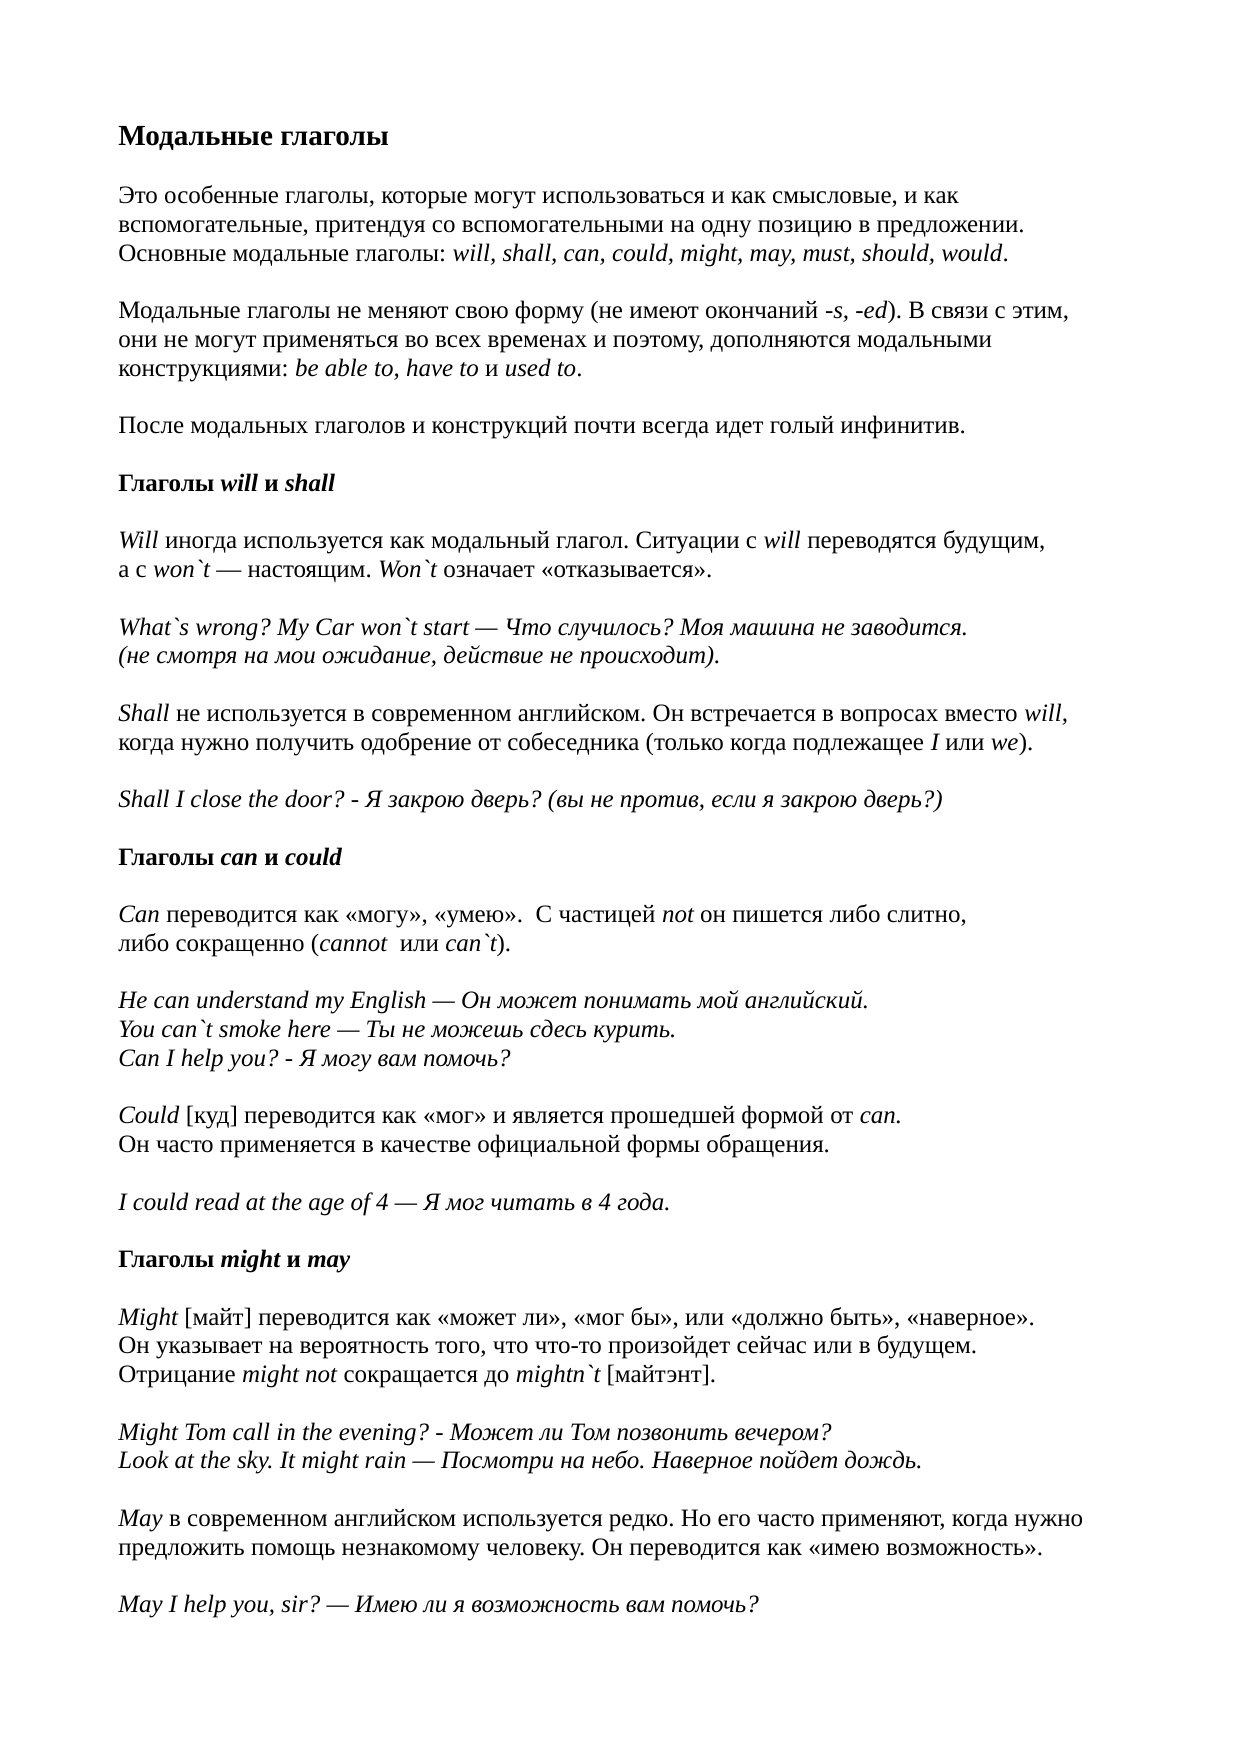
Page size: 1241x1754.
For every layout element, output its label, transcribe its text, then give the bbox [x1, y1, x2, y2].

text Can переводится как «могу», «умею». С частицей not он пишется либо слитно, [118, 899, 1122, 928]
text Модальные глаголы [118, 118, 1122, 152]
text Он указывает на вероятность того, что что-то произойдет сейчас или в будущем. [118, 1330, 1122, 1359]
text (не смотря на мои ожидание, действие не происходит). [118, 640, 1122, 669]
text После модальных глаголов и конструкций почти всегда идет голый инфинитив. [118, 410, 1122, 439]
text What`s wrong? My Car won`t start — Что случилось? Моя машина не заводится. [118, 612, 1122, 640]
text Shall I close the door? - Я закрою дверь? (вы не против, если я закрою дверь?) [118, 784, 1122, 813]
text Will иногда используется как модальный глагол. Ситуации с will переводятся будущим, [118, 525, 1122, 554]
text Глаголы might и may [118, 1244, 1122, 1273]
text He can understand my English — Он может понимать мой английский. [118, 985, 1122, 1014]
text May I help you, sir? — Имею ли я возможность вам помочь? [118, 1589, 1122, 1618]
text Shall не используется в современном английском. Он встречается в вопросах вместо will, когда нужно получить одобрение от собеседника (только когда подлежащее I или we). [118, 698, 1122, 755]
text Глаголы will и shall [118, 468, 1122, 497]
text либо сокращенно (cannot или can`t). [118, 928, 1122, 957]
text Он часто применяется в качестве официальной формы обращения. [118, 1129, 1122, 1158]
text Look at the sky. It might rain — Посмотри на небо. Наверное пойдет дождь. [118, 1445, 1122, 1474]
text Это особенные глаголы, которые могут использоваться и как смысловые, и как вспомогательные, притендуя со вспомогательными на одну позицию в предложении. [118, 180, 1122, 238]
text May в современном английском используется редко. Но его часто применяют, когда нужно предложить помощь незнакомому человеку. Он переводится как «имею возможность». [118, 1503, 1122, 1560]
text они не могут применяться во всех временах и поэтому, дополняются модальными конструкциями: be able to, have to и used to. [118, 324, 1122, 382]
text I could read at the age of 4 — Я мог читать в 4 года. [118, 1187, 1122, 1215]
text Модальные глаголы не меняют свою форму (не имеют окончаний -s, -ed). В связи с этим, [118, 295, 1122, 324]
text а с won`t — настоящим. Won`t означает «отказывается». [118, 554, 1122, 583]
text Can I help you? - Я могу вам помочь? [118, 1043, 1122, 1072]
text You can`t smoke here — Ты не можешь сдесь курить. [118, 1014, 1122, 1043]
text Could [куд] переводится как «мог» и является прошедшей формой от can. [118, 1100, 1122, 1129]
text Отрицание might not сокращается до mightn`t [майтэнт]. [118, 1359, 1122, 1388]
text Might Tom call in the evening? - Может ли Том позвонить вечером? [118, 1417, 1122, 1445]
text Might [майт] переводится как «может ли», «мог бы», или «должно быть», «наверное». [118, 1302, 1122, 1330]
text Основные модальные глаголы: will, shall, can, could, might, may, must, should, would. [118, 238, 1122, 267]
text Глаголы can и could [118, 842, 1122, 870]
